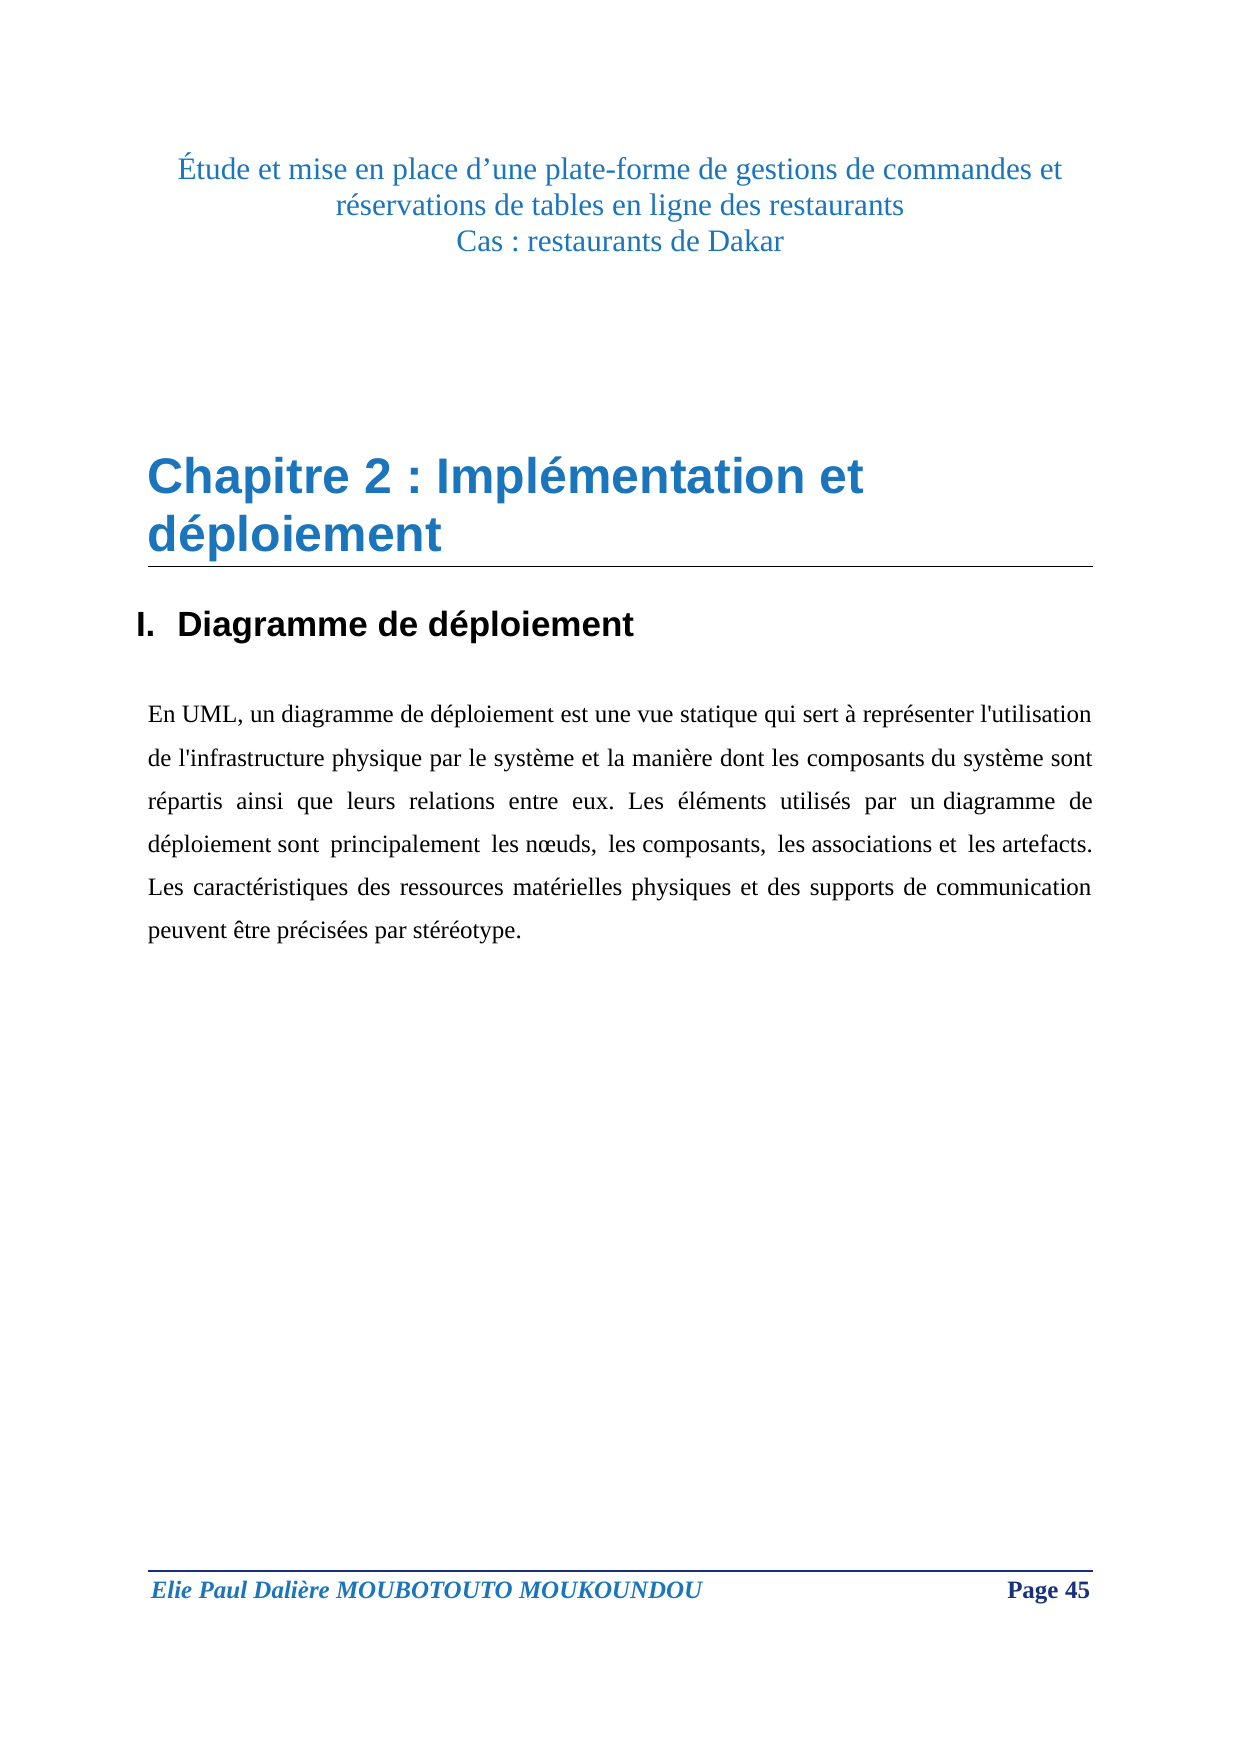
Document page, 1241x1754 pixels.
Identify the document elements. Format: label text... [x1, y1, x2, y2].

subtitle Diagramme de déploiement [136, 604, 1093, 644]
subtitle Chapitre 2 : Implémentation et déploiement [148, 403, 1093, 566]
text En UML, un diagramme de déploiement est une vue statique qui sert à représenter l'utilisation de l'infrastructure physique par le système et la manière dont les composants du système sont répartis ainsi que leurs relations entre eux. Les éléments utilisés par un diagramme de déploiement sont principalement les nœuds, les composants, les associations et les artefacts. Les caractéristiques des ressources matérielles physiques et des supports de communication peuvent être précisées par stéréotype. [148, 699, 1093, 944]
